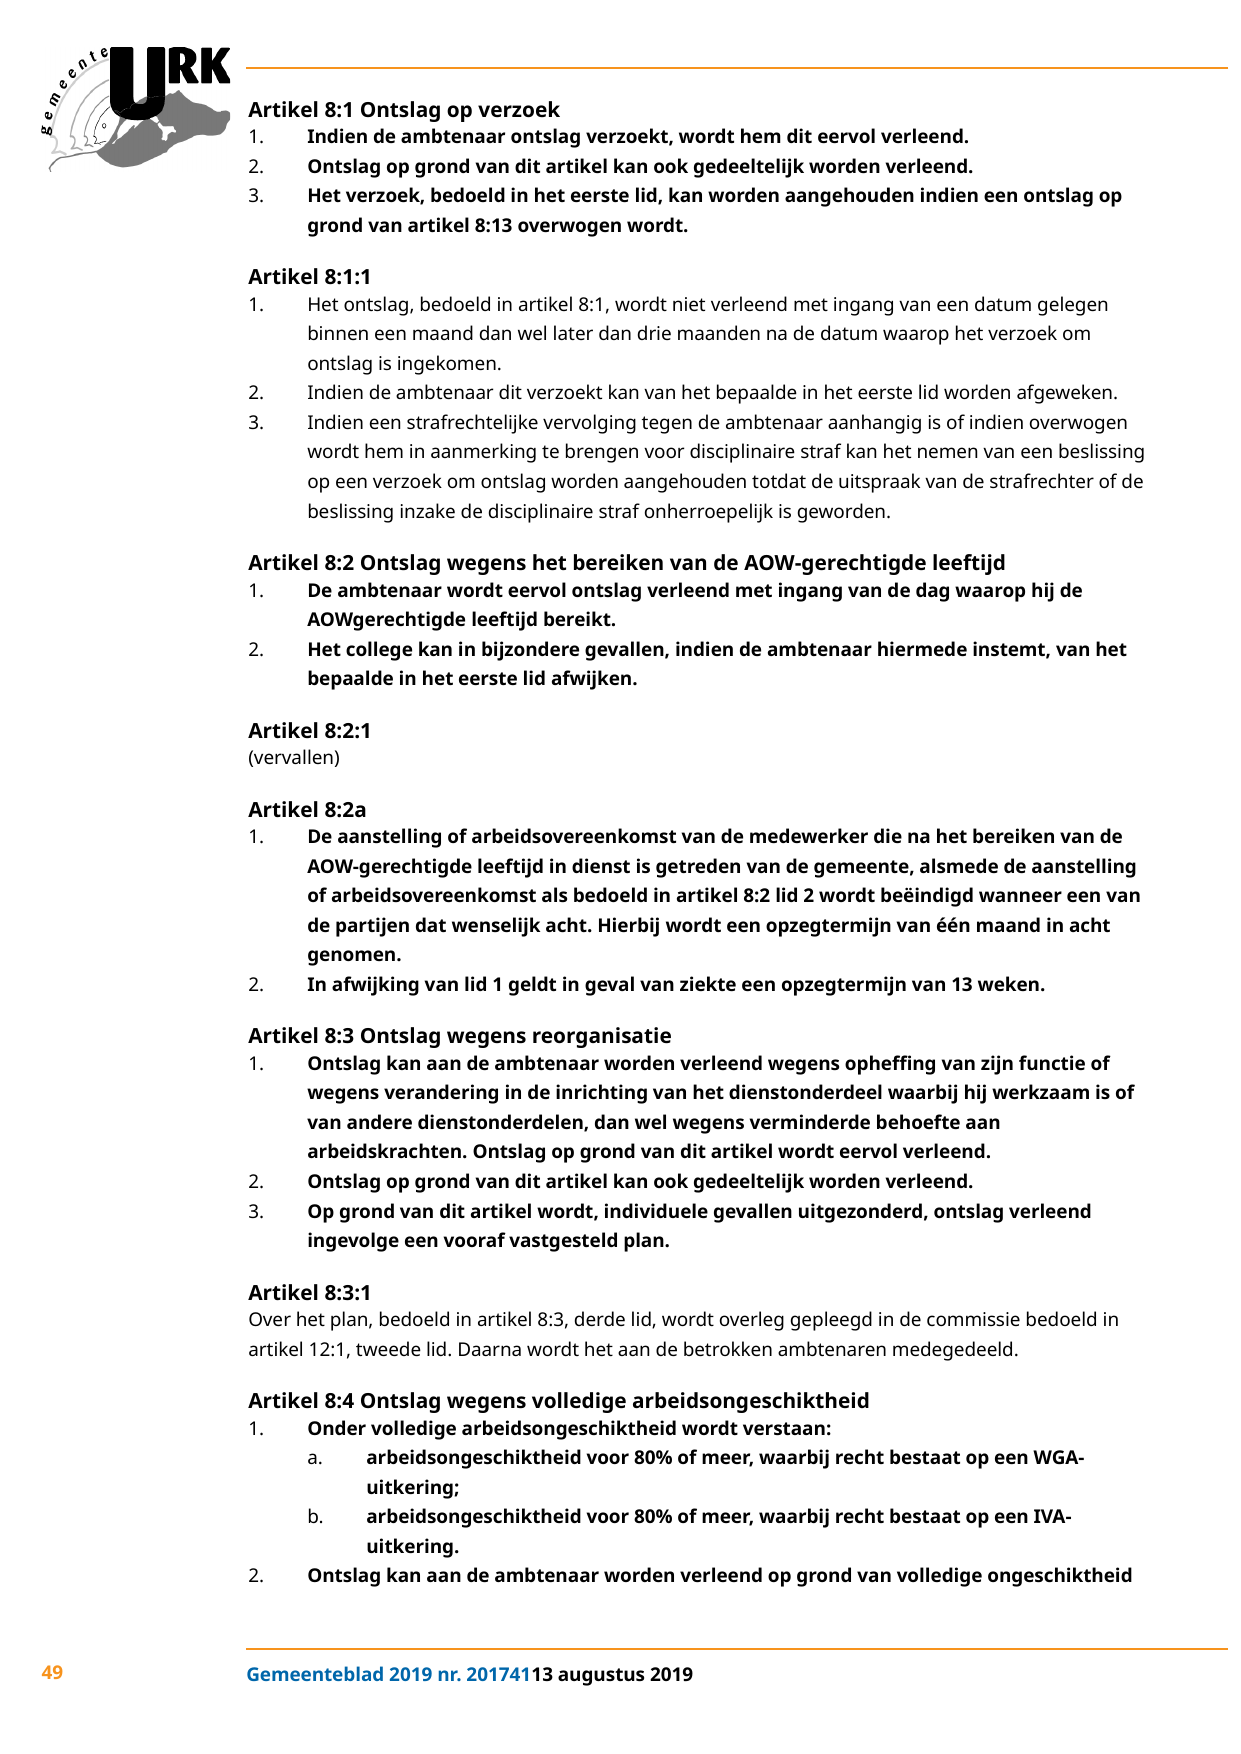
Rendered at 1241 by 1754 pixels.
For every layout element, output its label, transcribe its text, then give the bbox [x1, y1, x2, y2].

list In afwijking van lid 1 geldt in geval van ziekte een opzegtermijn van 13 weken. [248, 971, 1152, 997]
list Het verzoek, bedoeld in het eerste lid, kan worden aangehouden indien een ontslag op grond van artikel 8:13 overwogen wordt. [248, 182, 1152, 238]
text (vervallen) [248, 744, 1152, 770]
list Ontslag op grond van dit artikel kan ook gedeeltelijk worden verleend. [248, 153, 1152, 178]
list Indien de ambtenaar ontslag verzoekt, wordt hem dit eervol verleend. [248, 123, 1152, 149]
list Ontslag kan aan de ambtenaar worden verleend wegens opheffing van zijn functie of wegens verandering in de inrichting van het dienstonderdeel waarbij hij werkzaam is of van andere dienstonderdelen, dan wel wegens verminderde behoefte aan arbeidskrachten. Ontslag op grond van dit artikel wordt eervol verleend. [248, 1050, 1152, 1164]
list De ambtenaar wordt eervol ontslag verleend met ingang van de dag waarop hij de AOWgerechtigde leeftijd bereikt. [248, 577, 1152, 632]
list Ontslag op grond van dit artikel kan ook gedeeltelijk worden verleend. [248, 1168, 1152, 1194]
list Indien de ambtenaar dit verzoekt kan van het bepaalde in het eerste lid worden afgeweken. [248, 379, 1152, 405]
text Artikel 8:3 Ontslag wegens reorganisatie [248, 1022, 1152, 1050]
text Artikel 8:1:1 [248, 262, 1152, 291]
text Artikel 8:2 Ontslag wegens het bereiken van de AOW-gerechtigde leeftijd [248, 548, 1152, 577]
list Onder volledige arbeidsongeschiktheid wordt verstaan: [248, 1415, 1152, 1441]
list Ontslag kan aan de ambtenaar worden verleend op grond van volledige ongeschiktheid [248, 1563, 1152, 1588]
list arbeidsongeschiktheid voor 80% of meer, waarbij recht bestaat op een IVA-uitkering. [307, 1503, 1152, 1559]
text Artikel 8:2a [248, 795, 1152, 823]
text Artikel 8:1 Ontslag op verzoek [248, 95, 1152, 123]
picture [41, 47, 231, 172]
list Indien een strafrechtelijke vervolging tegen de ambtenaar aanhangig is of indien overwogen wordt hem in aanmerking te brengen voor disciplinaire straf kan het nemen van een beslissing op een verzoek om ontslag worden aangehouden totdat de uitspraak van de strafrechter of de beslissing inzake de disciplinaire straf onherroepelijk is geworden. [248, 409, 1152, 524]
list arbeidsongeschiktheid voor 80% of meer, waarbij recht bestaat op een WGA-uitkering; [307, 1444, 1152, 1500]
list Op grond van dit artikel wordt, individuele gevallen uitgezonderd, ontslag verleend ingevolge een vooraf vastgesteld plan. [248, 1198, 1152, 1253]
list De aanstelling of arbeidsovereenkomst van de medewerker die na het bereiken van de AOW-gerechtigde leeftijd in dienst is getreden van de gemeente, alsmede de aanstelling of arbeidsovereenkomst als bedoeld in artikel 8:2 lid 2 wordt beëindigd wanneer een van de partijen dat wenselijk acht. Hierbij wordt een opzegtermijn van één maand in acht genomen. [248, 823, 1152, 967]
list Het ontslag, bedoeld in artikel 8:1, wordt niet verleend met ingang van een datum gelegen binnen een maand dan wel later dan drie maanden na de datum waarop het verzoek om ontslag is ingekomen. [248, 291, 1152, 376]
list Het college kan in bijzondere gevallen, indien de ambtenaar hiermede instemt, van het bepaalde in het eerste lid afwijken. [248, 636, 1152, 691]
text Artikel 8:2:1 [248, 716, 1152, 744]
text Over het plan, bedoeld in artikel 8:3, derde lid, wordt overleg gepleegd in de commissie bedoeld in artikel 12:1, tweede lid. Daarna wordt het aan de betrokken ambtenaren medegedeeld. [248, 1306, 1152, 1362]
text Artikel 8:4 Ontslag wegens volledige arbeidsongeschiktheid [248, 1386, 1152, 1415]
text Artikel 8:3:1 [248, 1278, 1152, 1306]
